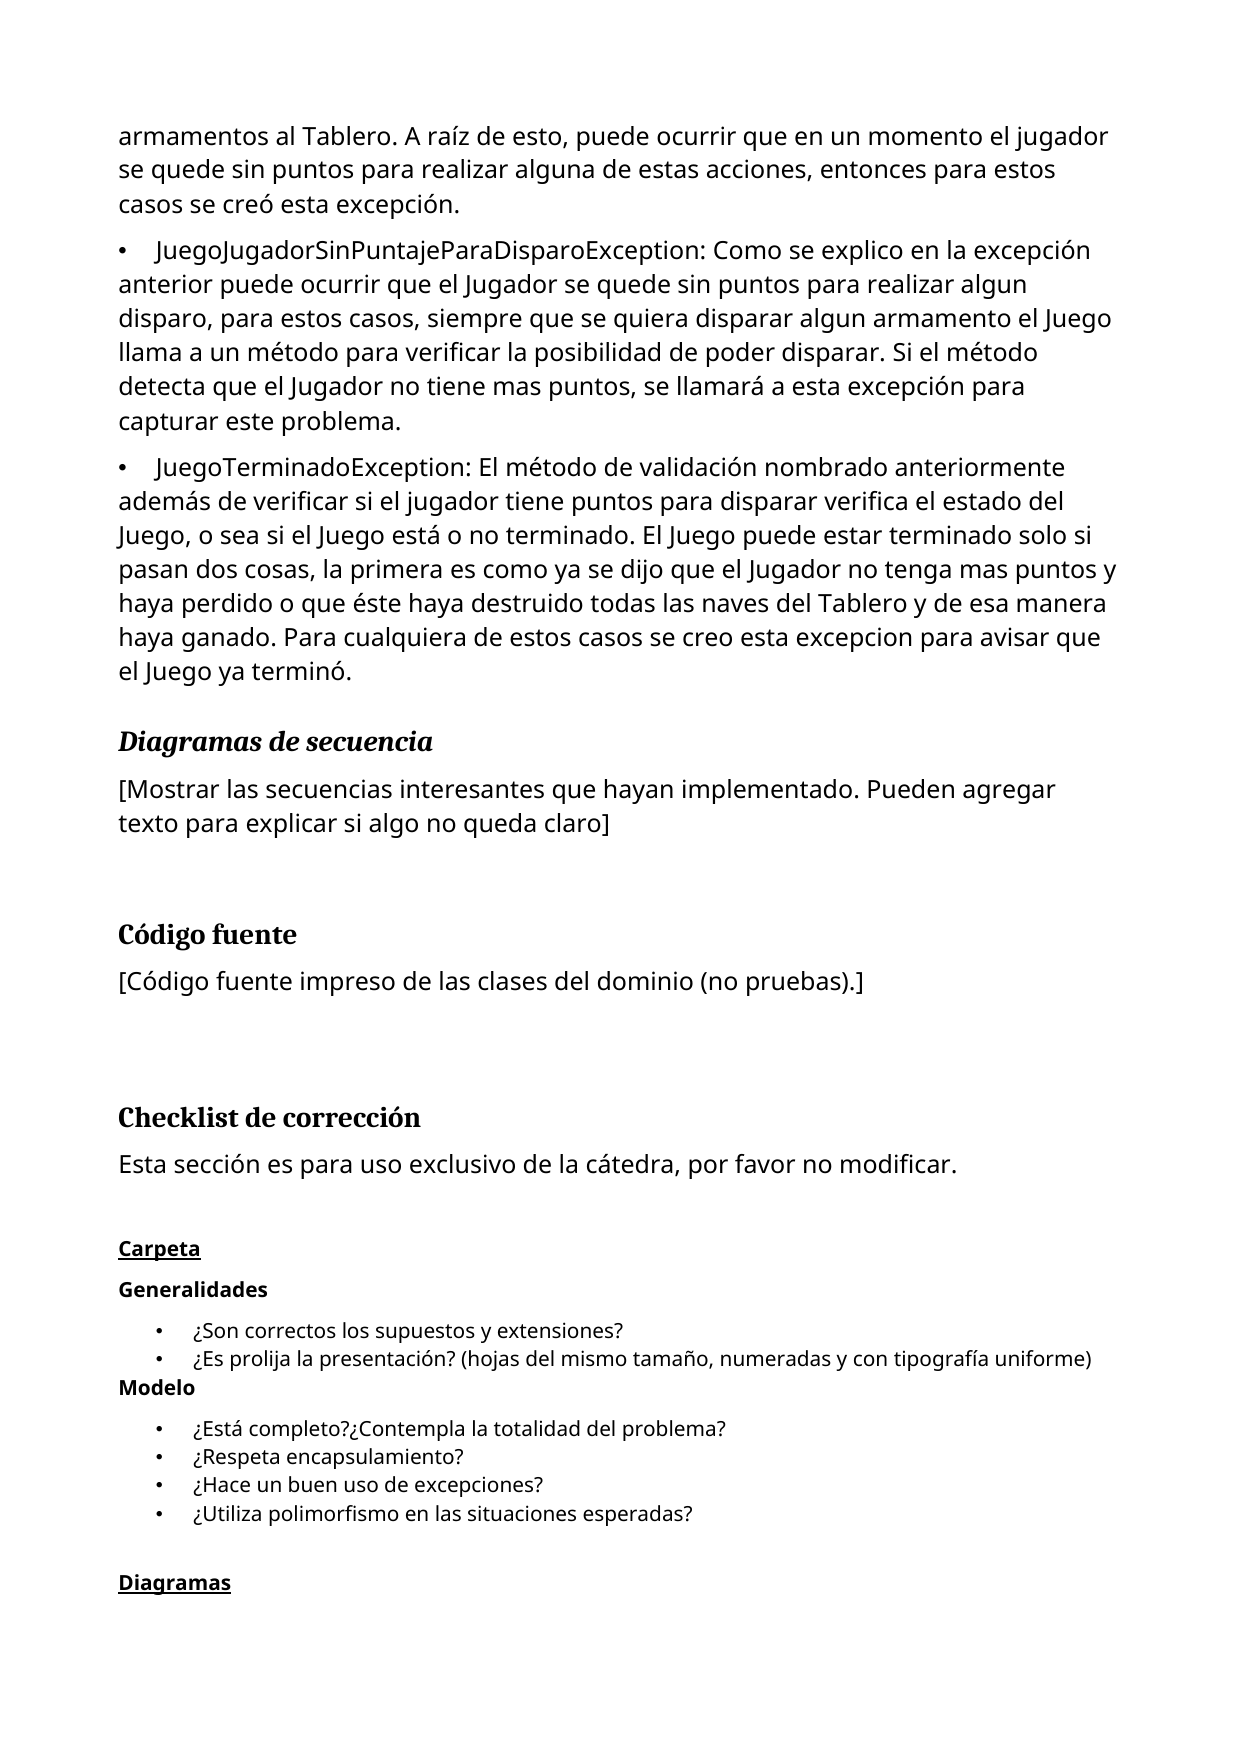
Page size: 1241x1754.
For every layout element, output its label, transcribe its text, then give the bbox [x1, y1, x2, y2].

text Diagramas de secuencia [118, 726, 1122, 759]
list ¿Son correctos los supuestos y extensiones? [118, 1316, 1122, 1344]
text Modelo [118, 1373, 1122, 1401]
list ¿Está completo?¿Contempla la totalidad del problema? [118, 1414, 1122, 1442]
text [Código fuente impreso de las clases del dominio (no pruebas).] [118, 964, 1122, 998]
text Carpeta [118, 1234, 1122, 1262]
list armamentos al Tablero. A raíz de esto, puede ocurrir que en un momento el jugador se quede sin puntos para realizar alguna de estas acciones, entonces para estos casos se creó esta excepción. [81, 118, 1122, 220]
text Código fuente [118, 918, 1122, 951]
list JuegoJugadorSinPuntajeParaDisparoException: Como se explico en la excepción anterior puede ocurrir que el Jugador se quede sin puntos para realizar algun disparo, para estos casos, siempre que se quiera disparar algun armamento el Juego llama a un método para verificar la posibilidad de poder disparar. Si el método detecta que el Jugador no tiene mas puntos, se llamará a esta excepción para capturar este problema. [81, 233, 1122, 437]
list ¿Es prolija la presentación? (hojas del mismo tamaño, numeradas y con tipografía uniforme) [118, 1344, 1122, 1373]
list ¿Utiliza polimorfismo en las situaciones esperadas? [118, 1499, 1122, 1527]
list ¿Respeta encapsulamiento? [118, 1442, 1122, 1471]
text Checklist de corrección [118, 1101, 1122, 1134]
list JuegoTerminadoException: El método de validación nombrado anteriormente además de verificar si el jugador tiene puntos para disparar verifica el estado del Juego, o sea si el Juego está o no terminado. El Juego puede estar terminado solo si pasan dos cosas, la primera es como ya se dijo que el Jugador no tenga mas puntos y haya perdido o que éste haya destruido todas las naves del Tablero y de esa manera haya ganado. Para cualquiera de estos casos se creo esta excepcion para avisar que el Juego ya terminó. [81, 450, 1122, 688]
text Diagramas [118, 1568, 1122, 1596]
list ¿Hace un buen uso de excepciones? [118, 1471, 1122, 1499]
text Esta sección es para uso exclusivo de la cátedra, por favor no modificar. [118, 1147, 1122, 1181]
text [Mostrar las secuencias interesantes que hayan implementado. Pueden agregar texto para explicar si algo no queda claro] [118, 772, 1122, 840]
text Generalidades [118, 1275, 1122, 1303]
